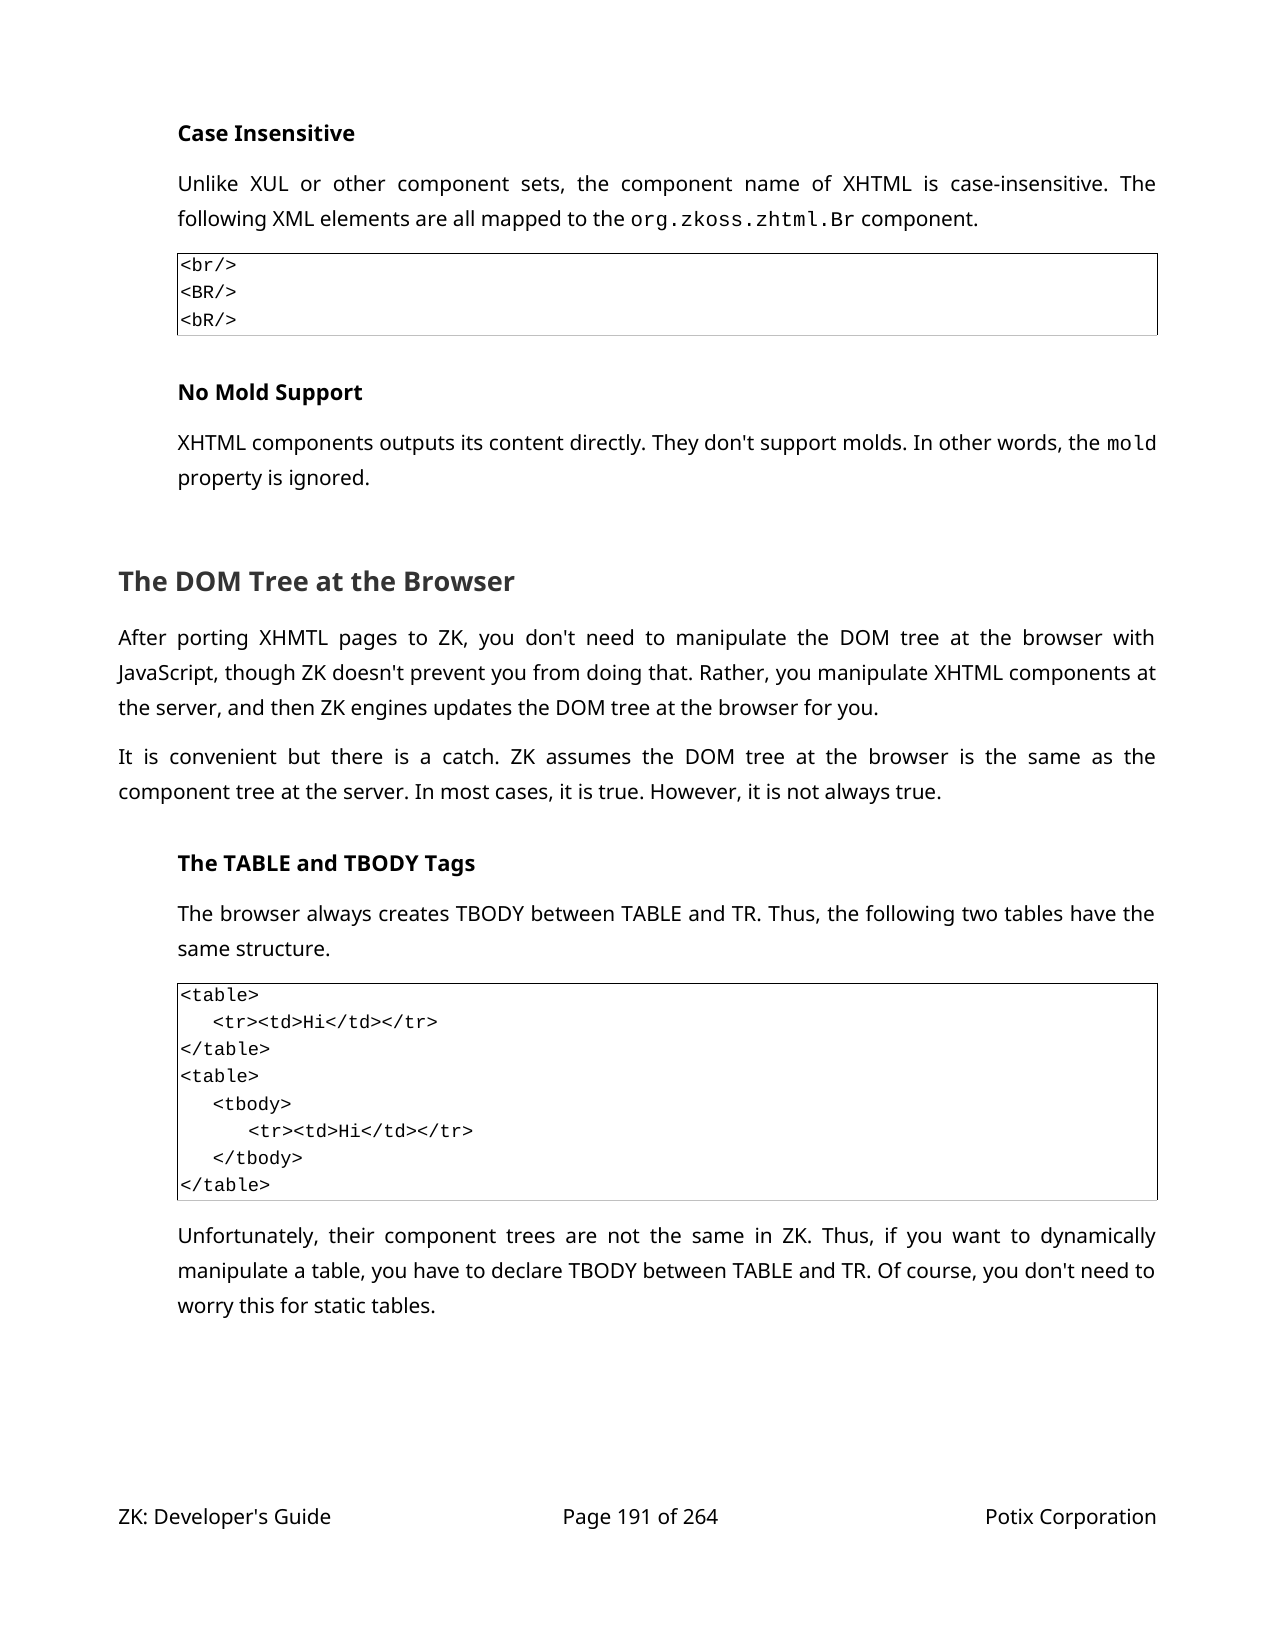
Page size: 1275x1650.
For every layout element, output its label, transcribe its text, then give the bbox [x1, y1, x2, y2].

text </tbody> [178, 1146, 1157, 1170]
subtitle The DOM Tree at the Browser [118, 562, 1157, 599]
text </table> [178, 1173, 1157, 1200]
text The browser always creates TBODY between TABLE and TR. Thus, the following two tables have the same structure. [177, 899, 1157, 962]
text <bR/> [178, 307, 1157, 335]
text Unlike XUL or other component sets, the component name of XHTML is case-insensitive. The following XML elements are all mapped to the org.zkoss.zhtml.Br component. [177, 169, 1157, 232]
text <BR/> [178, 280, 1157, 304]
text <table> [178, 984, 1157, 1007]
text <br/> [178, 254, 1157, 277]
text <tbody> [178, 1092, 1157, 1116]
subtitle No Mold Support [177, 377, 1157, 407]
text <tr><td>Hi</td></tr> [178, 1010, 1157, 1034]
text </table> [178, 1037, 1157, 1061]
subtitle Case Insensitive [177, 118, 1157, 148]
text After porting XHMTL pages to ZK, you don't need to manipulate the DOM tree at the browser with JavaScript, though ZK doesn't prevent you from doing that. Rather, you manipulate XHTML components at the server, and then ZK engines updates the DOM tree at the browser for you. [118, 623, 1157, 722]
text XHTML components outputs its content directly. They don't support molds. In other words, the mold property is ignored. [177, 428, 1157, 492]
text It is convenient but there is a catch. ZK assumes the DOM tree at the browser is the same as the component tree at the server. In most cases, it is true. However, it is not always true. [118, 742, 1157, 806]
text Unfortunately, their component trees are not the same in ZK. Thus, if you want to dynamically manipulate a table, you have to declare TBODY between TABLE and TR. Of course, you don't need to worry this for static tables. [177, 1221, 1157, 1320]
subtitle The TABLE and TBODY Tags [177, 848, 1157, 878]
text <tr><td>Hi</td></tr> [178, 1119, 1157, 1143]
text <table> [178, 1064, 1157, 1089]
